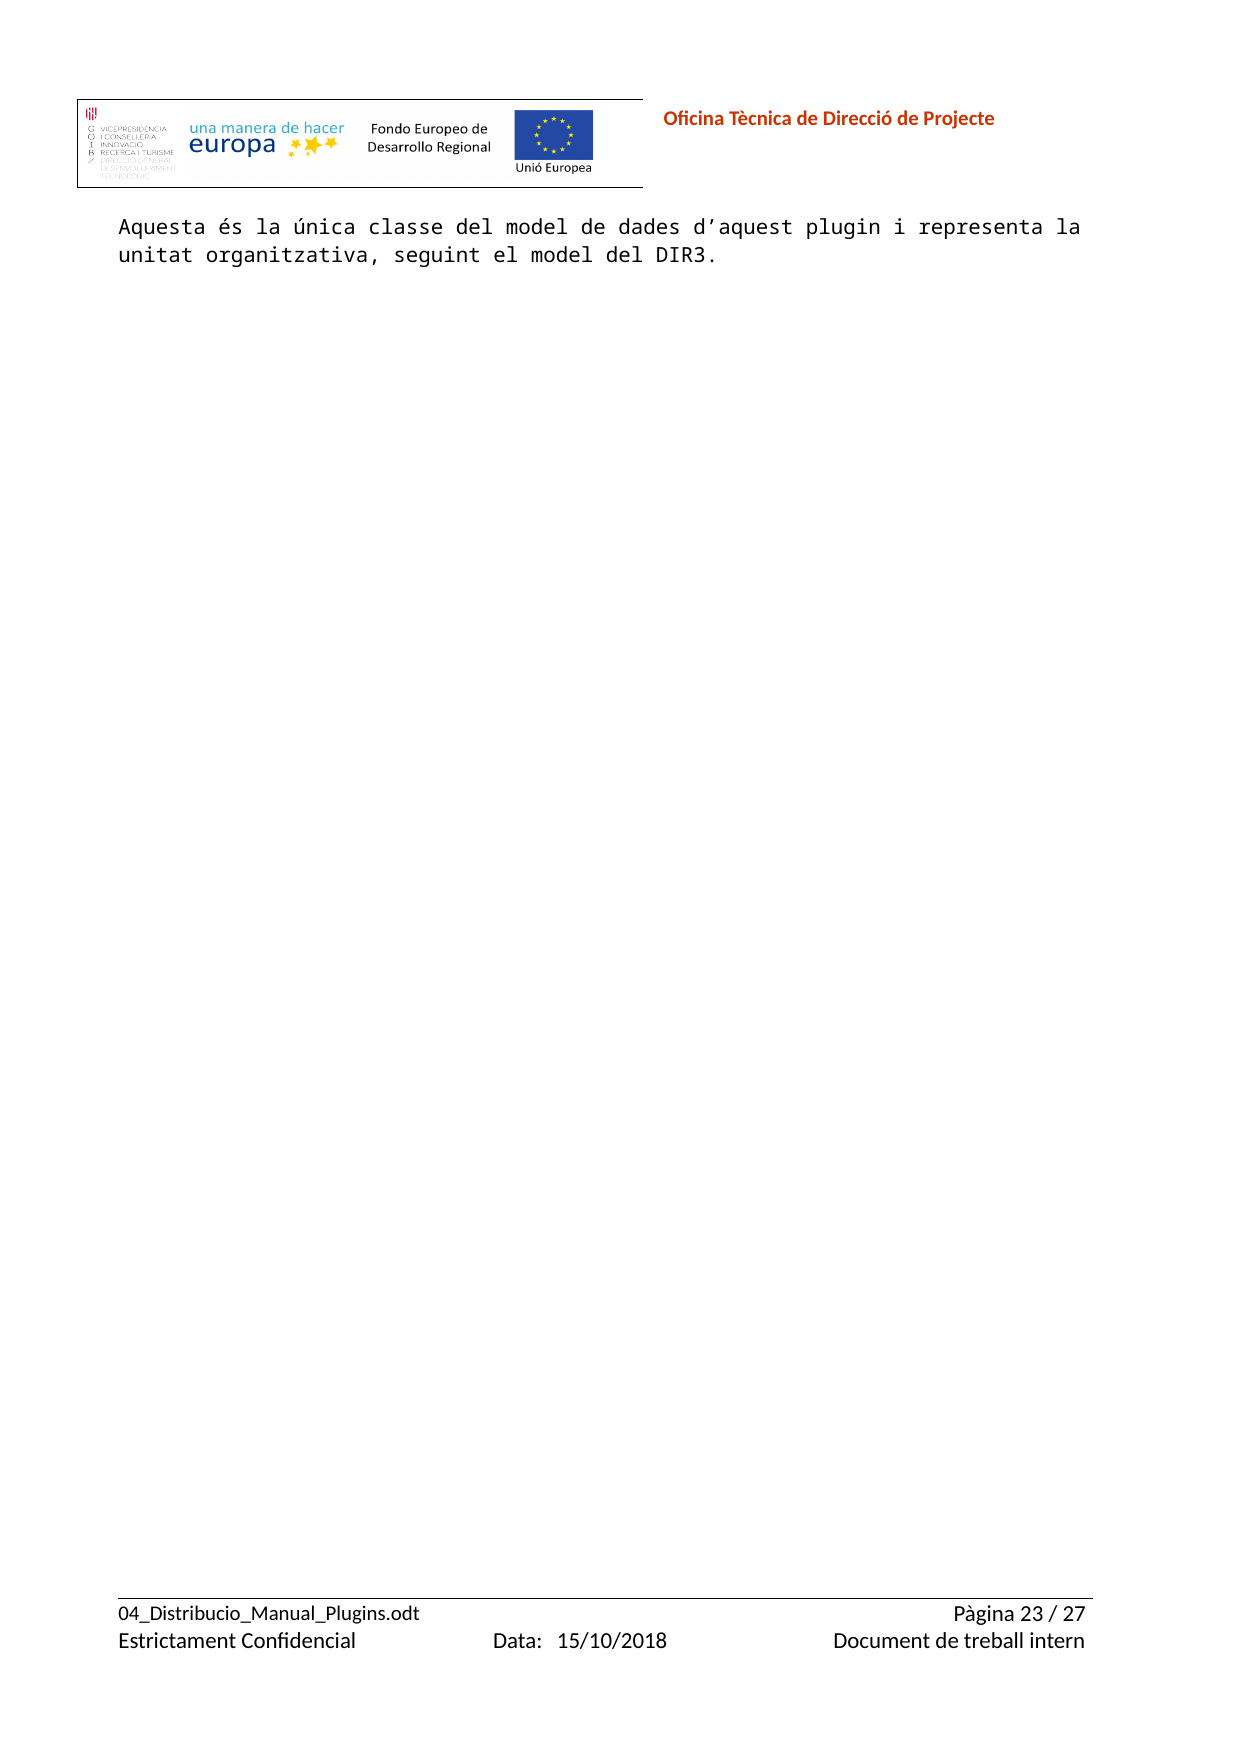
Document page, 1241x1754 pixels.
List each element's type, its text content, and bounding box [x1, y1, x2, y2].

picture [187, 105, 599, 181]
picture [82, 105, 181, 181]
text Aquesta és la única classe del model de dades d’aquest plugin i representa la unitat organitzativa, seguint el model del DIR3. [118, 212, 1122, 269]
